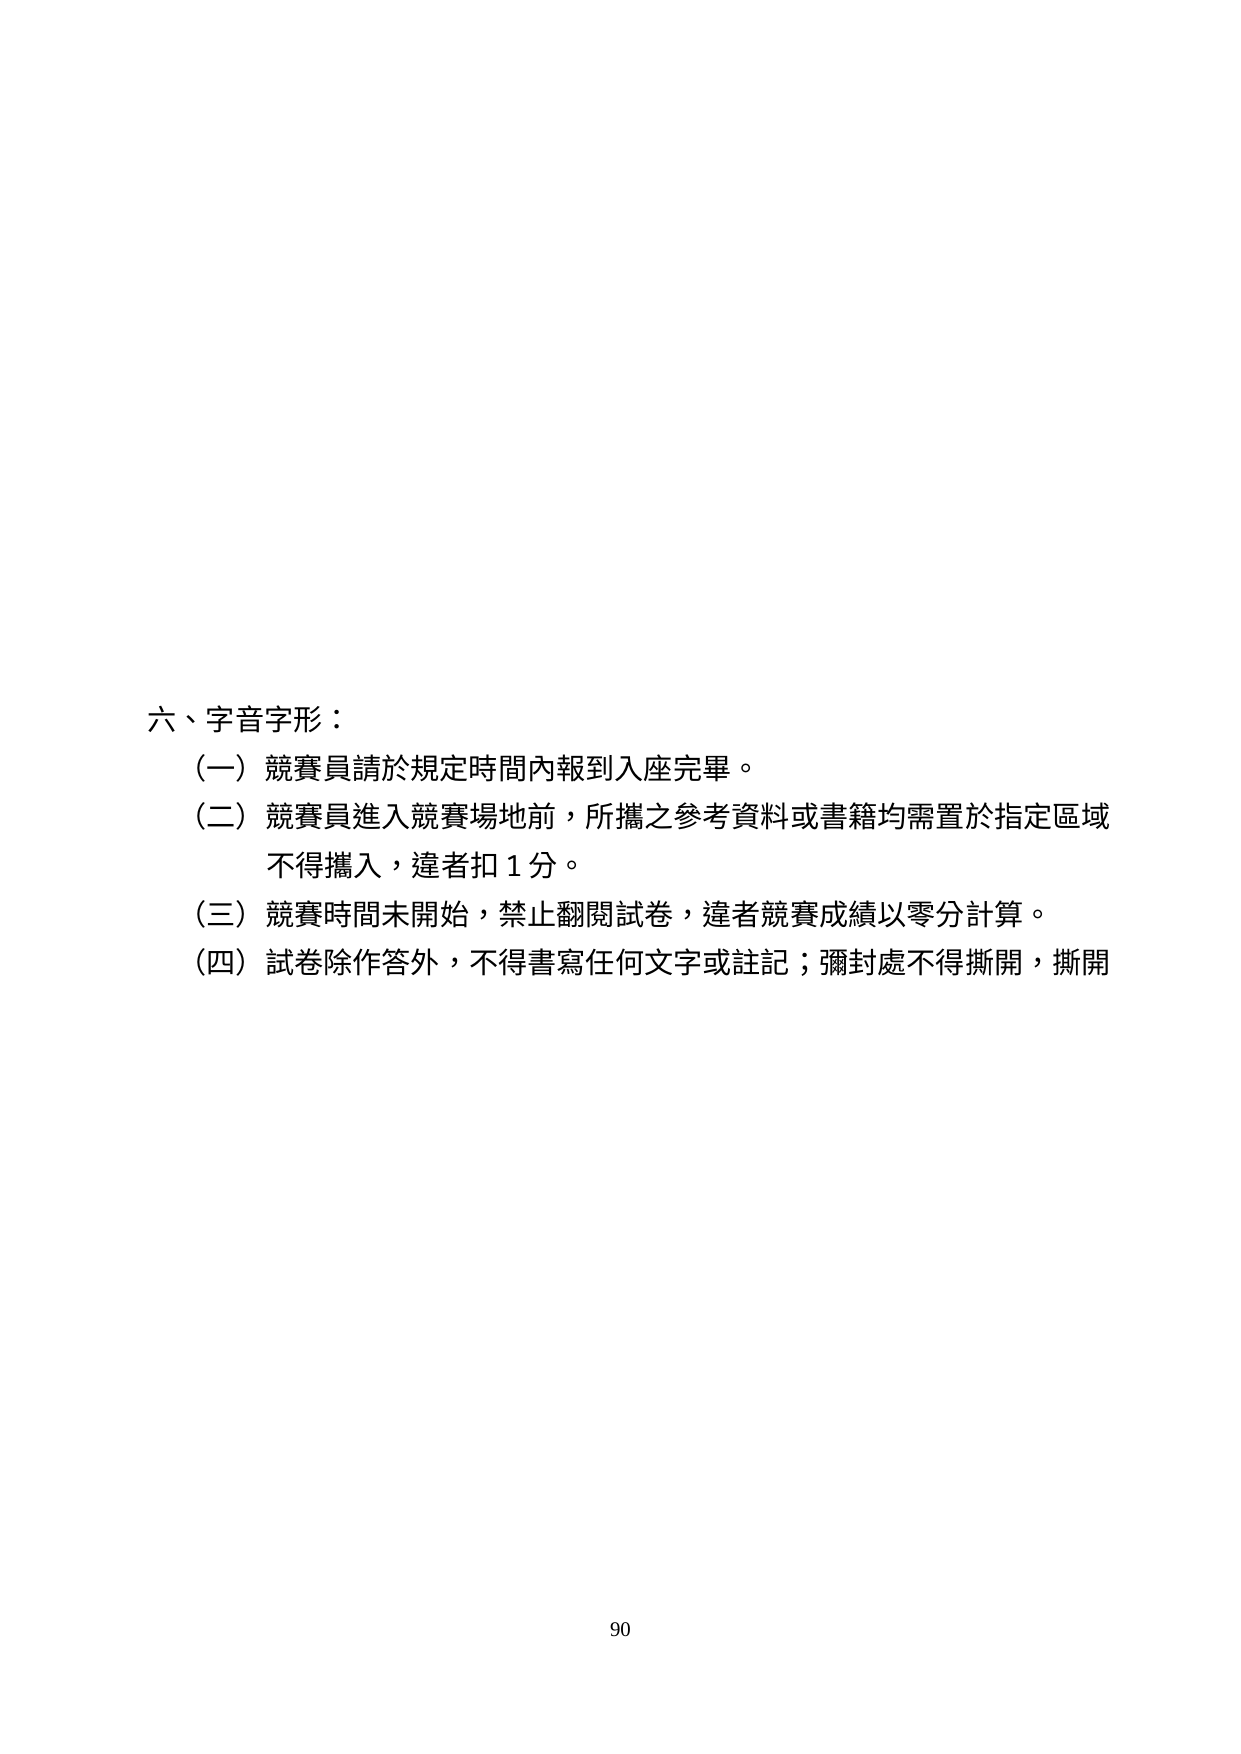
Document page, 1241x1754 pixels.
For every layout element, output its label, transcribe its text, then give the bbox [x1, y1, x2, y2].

text （二）競賽員進入競賽場地前，所攜之參考資料或書籍均需置於指定區域不得攜入，違者扣1分。 [177, 794, 1122, 885]
text （一）競賽員請於規定時間內報到入座完畢。 [177, 745, 1122, 787]
text 六、字音字形： [118, 697, 1122, 739]
text （三）競賽時間未開始，禁止翻閱試卷，違者競賽成績以零分計算。 [177, 891, 1122, 933]
text （四）試卷除作答外，不得書寫任何文字或註記；彌封處不得撕開，撕開 [177, 939, 1122, 982]
